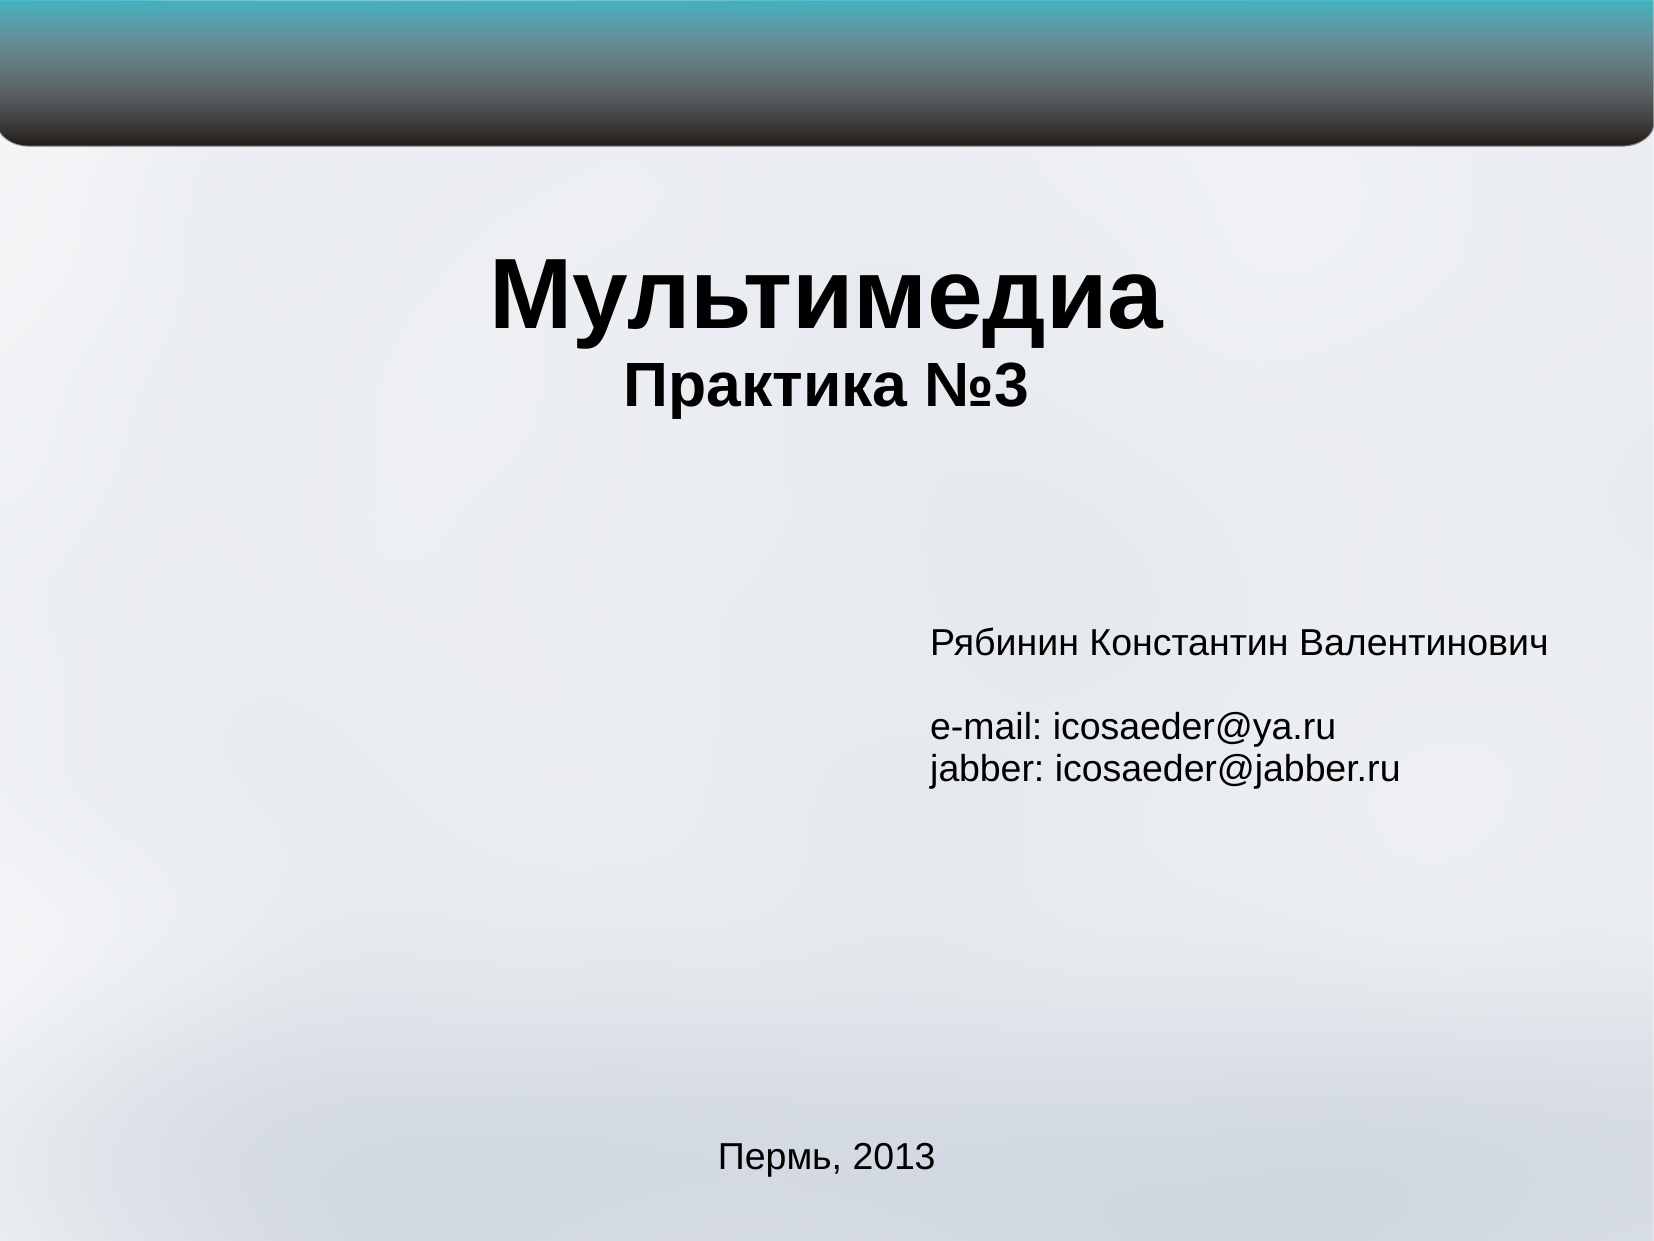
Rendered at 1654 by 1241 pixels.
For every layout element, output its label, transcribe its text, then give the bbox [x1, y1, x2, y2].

text_box Рябинин Константин Валентинович e-mail: icosaeder@ya.ru jabber: icosaeder@jabber.ru [915, 614, 1595, 797]
text_box Пермь, 2013 [590, 1127, 1063, 1185]
text_box Мультимедиа Практика №3 [147, 230, 1506, 427]
picture [0, 0, 1654, 1241]
